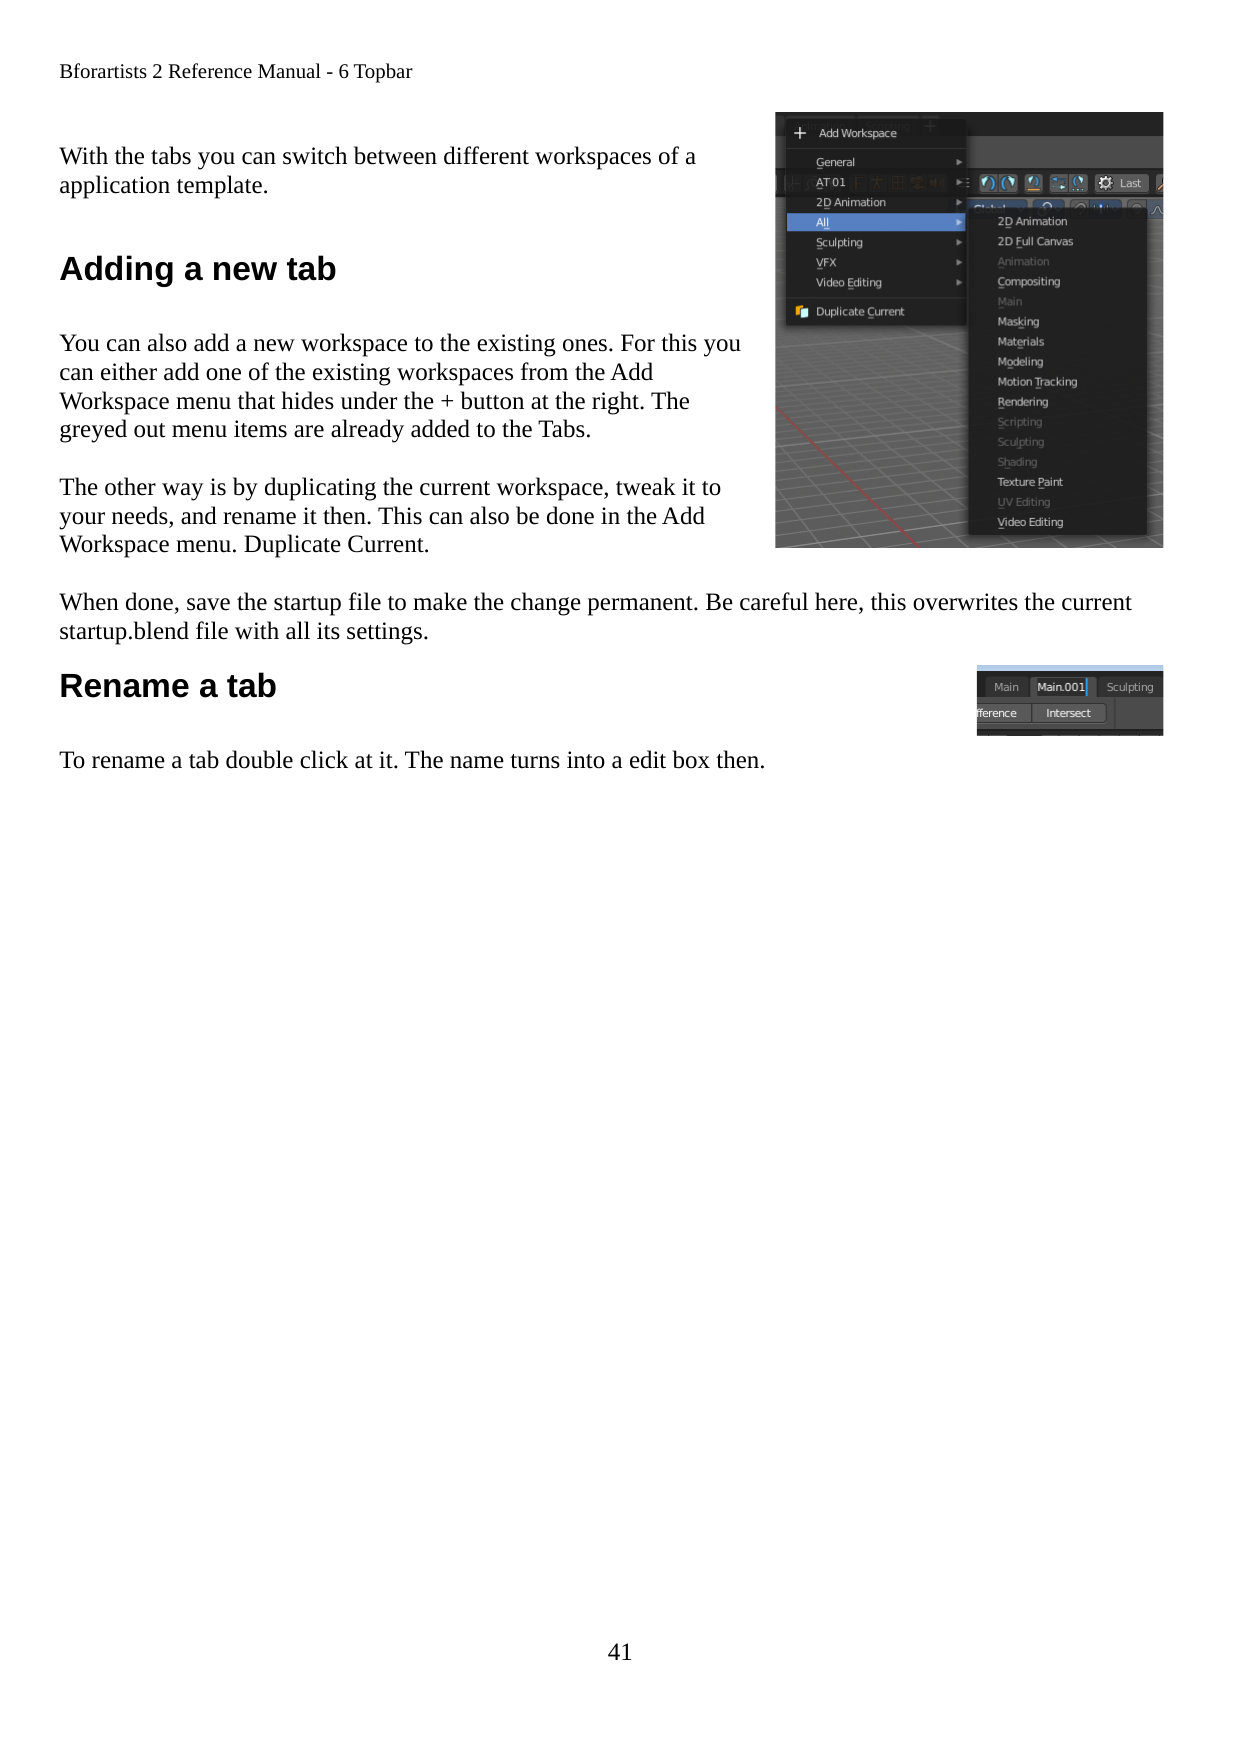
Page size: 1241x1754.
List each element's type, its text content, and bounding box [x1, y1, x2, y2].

text When done, save the startup file to make the change permanent. Be careful here, this overwrites the current startup.blend file with all its settings. [59, 587, 1181, 644]
text To rename a tab double click at it. The name turns into a edit box then. [59, 745, 1181, 774]
subtitle Adding a new tab [59, 248, 775, 287]
text You can also add a new workspace to the existing ones. For this you can either add one of the existing workspaces from the Add Workspace menu that hides under the + button at the right. The greyed out menu items are already added to the Tabs. [59, 328, 775, 443]
picture [976, 665, 1164, 736]
text The other way is by duplicating the current workspace, tweak it to your needs, and rename it then. This can also be done in the Add Workspace menu. Duplicate Current. [59, 472, 1181, 558]
text With the tabs you can switch between different workspaces of a application template. [59, 141, 775, 199]
subtitle [1164, 665, 1181, 704]
picture [775, 112, 1164, 548]
subtitle Rename a tab [59, 665, 976, 704]
subtitle [1164, 248, 1181, 287]
